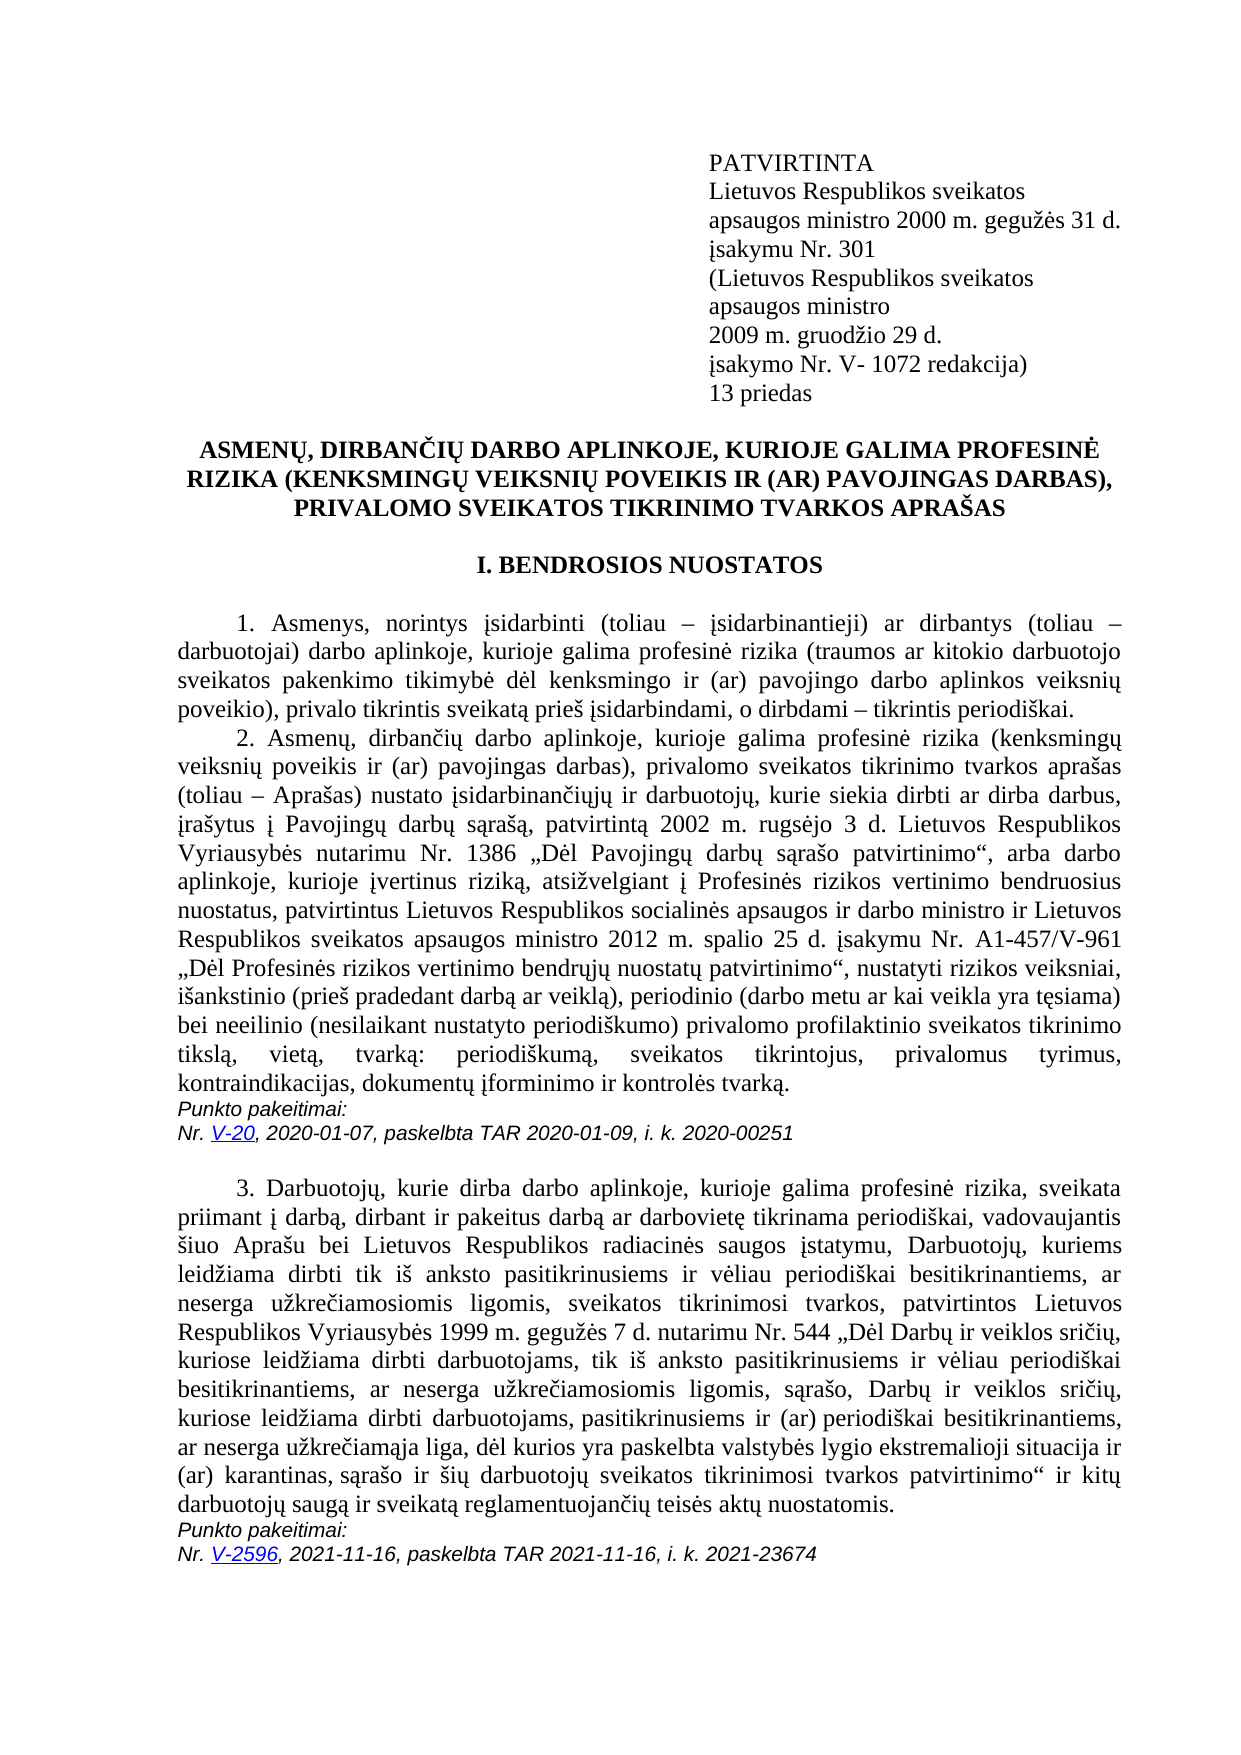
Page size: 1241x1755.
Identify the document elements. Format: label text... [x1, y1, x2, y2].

text apsaugos ministro [177, 291, 1122, 320]
text PATVIRTINTA [709, 148, 1122, 176]
text 3. Darbuotojų, kurie dirba darbo aplinkoje, kurioje galima profesinė rizika, sveikata priimant į darbą, dirbant ir pakeitus darbą ar darbovietę tikrinama periodiškai, vadovaujantis šiuo Aprašu bei Lietuvos Respublikos radiacinės saugos įstatymu, Darbuotojų, kuriems leidžiama dirbti tik iš anksto pasitikrinusiems ir vėliau periodiškai besitikrinantiems, ar neserga užkrečiamosiomis ligomis, sveikatos tikrinimosi tvarkos, patvirtintos Lietuvos Respublikos Vyriausybės 1999 m. gegužės 7 d. nutarimu Nr. 544 „Dėl Darbų ir veiklos sričių, kuriose leidžiama dirbti darbuotojams, tik iš anksto pasitikrinusiems ir vėliau periodiškai besitikrinantiems, ar neserga užkrečiamosiomis ligomis, sąrašo, Darbų ir veiklos sričių, kuriose leidžiama dirbti darbuotojams, pasitikrinusiems ir (ar) periodiškai besitikrinantiems, ar neserga užkrečiamąja liga, dėl kurios yra paskelbta valstybės lygio ekstremalioji situacija ir (ar) karantinas, sąrašo ir šių darbuotojų sveikatos tikrinimosi tvarkos patvirtinimo“ ir kitų darbuotojų saugą ir sveikatą reglamentuojančių teisės aktų nuostatomis. [177, 1173, 1122, 1518]
text Nr. V-2596, 2021-11-16, paskelbta TAR 2021-11-16, i. k. 2021-23674 [177, 1542, 1122, 1566]
text 2009 m. gruodžio 29 d. [177, 320, 1122, 349]
text Nr. V-20, 2020-01-07, paskelbta TAR 2020-01-09, i. k. 2020-00251 [177, 1120, 1122, 1144]
text Punkto pakeitimai: [177, 1096, 1122, 1120]
text I. BENDROSIOS NUOSTATOS [177, 550, 1122, 579]
text ASMENŲ, DIRBANČIŲ DARBO APLINKOJE, KURIOJE GALIMA PROFESINĖ RIZIKA (KENKSMINGŲ VEIKSNIŲ POVEIKIS IR (AR) PAVOJINGAS DARBAS), PRIVALOMO SVEIKATOS TIKRINIMO TVARKOS APRAŠAS [177, 435, 1122, 521]
text 13 priedas [177, 378, 1122, 406]
text apsaugos ministro 2000 m. gegužės 31 d. [177, 205, 1122, 234]
text įsakymo Nr. V- 1072 redakcija) [177, 349, 1122, 378]
text 2. Asmenų, dirbančių darbo aplinkoje, kurioje galima profesinė rizika (kenksmingų veiksnių poveikis ir (ar) pavojingas darbas), privalomo sveikatos tikrinimo tvarkos aprašas (toliau – Aprašas) nustato įsidarbinančiųjų ir darbuotojų, kurie siekia dirbti ar dirba darbus, įrašytus į Pavojingų darbų sąrašą, patvirtintą 2002 m. rugsėjo 3 d. Lietuvos Respublikos Vyriausybės nutarimu Nr. 1386 „Dėl Pavojingų darbų sąrašo patvirtinimo“, arba darbo aplinkoje, kurioje įvertinus riziką, atsižvelgiant į Profesinės rizikos vertinimo bendruosius nuostatus, patvirtintus Lietuvos Respublikos socialinės apsaugos ir darbo ministro ir Lietuvos Respublikos sveikatos apsaugos ministro 2012 m. spalio 25 d. įsakymu Nr. A1-457/V-961 „Dėl Profesinės rizikos vertinimo bendrųjų nuostatų patvirtinimo“, nustatyti rizikos veiksniai, išankstinio (prieš pradedant darbą ar veiklą), periodinio (darbo metu ar kai veikla yra tęsiama) bei neeilinio (nesilaikant nustatyto periodiškumo) privalomo profilaktinio sveikatos tikrinimo tikslą, vietą, tvarką: periodiškumą, sveikatos tikrintojus, privalomus tyrimus, kontraindikacijas, dokumentų įforminimo ir kontrolės tvarką. [177, 723, 1122, 1096]
text (Lietuvos Respublikos sveikatos [177, 263, 1122, 291]
text įsakymu Nr. 301 [177, 234, 1122, 263]
text 1. Asmenys, norintys įsidarbinti (toliau – įsidarbinantieji) ar dirbantys (toliau – darbuotojai) darbo aplinkoje, kurioje galima profesinė rizika (traumos ar kitokio darbuotojo sveikatos pakenkimo tikimybė dėl kenksmingo ir (ar) pavojingo darbo aplinkos veiksnių poveikio), privalo tikrintis sveikatą prieš įsidarbindami, o dirbdami – tikrintis periodiškai. [177, 608, 1122, 723]
text Punkto pakeitimai: [177, 1518, 1122, 1542]
text Lietuvos Respublikos sveikatos [177, 176, 1122, 205]
